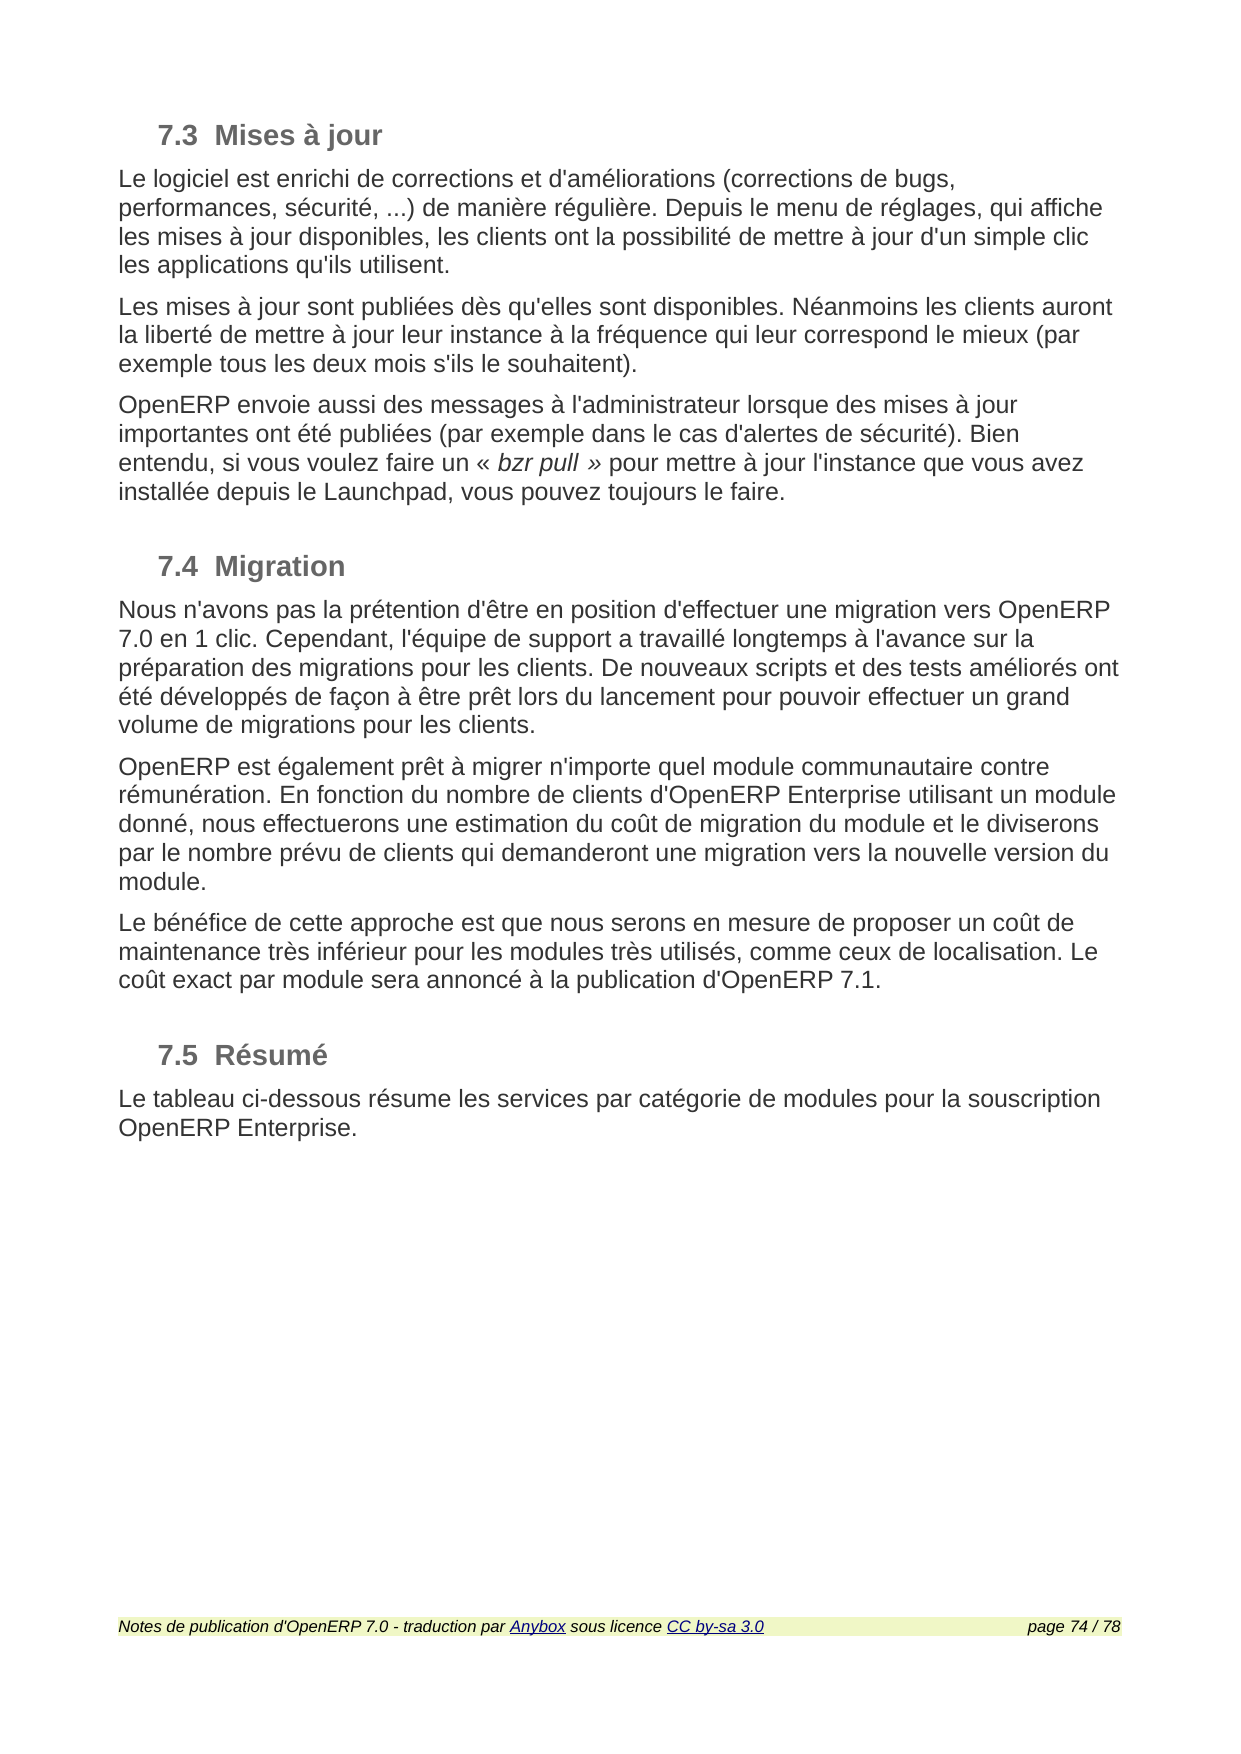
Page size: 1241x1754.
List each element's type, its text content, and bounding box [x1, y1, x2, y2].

subtitle Migration [149, 549, 1091, 583]
subtitle Mises à jour [149, 118, 1091, 152]
text OpenERP envoie aussi des messages à l'administrateur lorsque des mises à jour importantes ont été publiées (par exemple dans le cas d'alertes de sécurité). Bien entendu, si vous voulez faire un « bzr pull » pour mettre à jour l'instance que vous avez installée depuis le Launchpad, vous pouvez toujours le faire. [118, 390, 1122, 505]
text OpenERP est également prêt à migrer n'importe quel module communautaire contre rémunération. En fonction du nombre de clients d'OpenERP Enterprise utilisant un module donné, nous effectuerons une estimation du coût de migration du module et le diviserons par le nombre prévu de clients qui demanderont une migration vers la nouvelle version du module. [118, 751, 1122, 895]
text Le tableau ci-dessous résume les services par catégorie de modules pour la souscription OpenERP Enterprise. [118, 1084, 1122, 1141]
text Le logiciel est enrichi de corrections et d'améliorations (corrections de bugs, performances, sécurité, ...) de manière régulière. Depuis le menu de réglages, qui affiche les mises à jour disponibles, les clients ont la possibilité de mettre à jour d'un simple clic les applications qu'ils utilisent. [118, 164, 1122, 279]
text Les mises à jour sont publiées dès qu'elles sont disponibles. Néanmoins les clients auront la liberté de mettre à jour leur instance à la fréquence qui leur correspond le mieux (par exemple tous les deux mois s'ils le souhaitent). [118, 292, 1122, 378]
text Nous n'avons pas la prétention d'être en position d'effectuer une migration vers OpenERP 7.0 en 1 clic. Cependant, l'équipe de support a travaillé longtemps à l'avance sur la préparation des migrations pour les clients. De nouveaux scripts et des tests améliorés ont été développés de façon à être prêt lors du lancement pour pouvoir effectuer un grand volume de migrations pour les clients. [118, 595, 1122, 739]
subtitle Résumé [149, 1038, 1091, 1071]
text Le bénéfice de cette approche est que nous serons en mesure de proposer un coût de maintenance très inférieur pour les modules très utilisés, comme ceux de localisation. Le coût exact par module sera annoncé à la publication d'OpenERP 7.1. [118, 908, 1122, 994]
